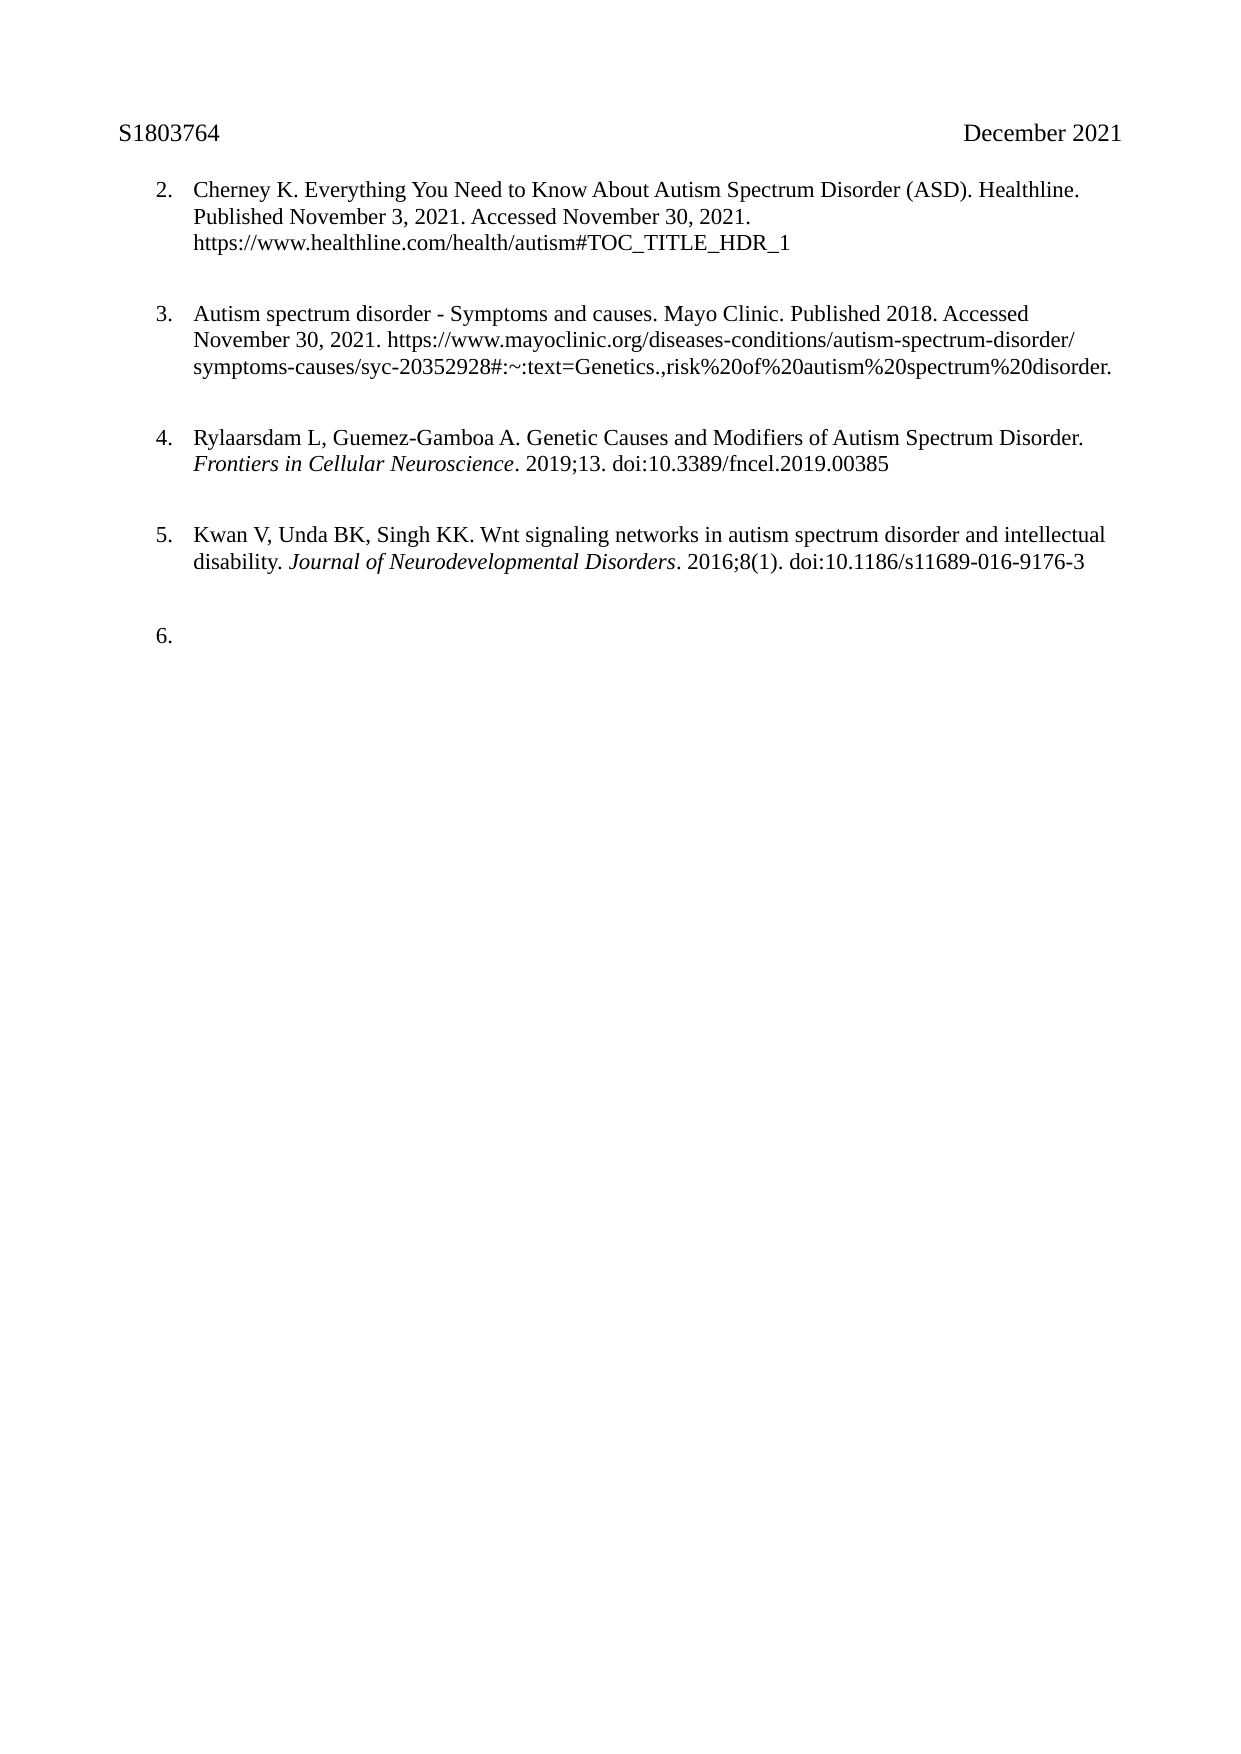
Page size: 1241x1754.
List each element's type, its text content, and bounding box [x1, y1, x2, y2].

text ‌ [118, 574, 1122, 603]
list Autism spectrum disorder - Symptoms and causes. Mayo Clinic. Published 2018. Accessed November 30, 2021. https://www.mayoclinic.org/diseases-conditions/autism-spectrum-disorder/symptoms-causes/syc-20352928#:~:text=Genetics.,risk%20of%20autism%20spectrum%20disorder. [156, 300, 1122, 379]
list Kwan V, Unda BK, Singh KK. Wnt signaling networks in autism spectrum disorder and intellectual disability. Journal of Neurodevelopmental Disorders. 2016;8(1). doi:10.1186/s11689-016-9176-3 [156, 522, 1122, 574]
text ‌ [118, 477, 1122, 503]
text ‌ [118, 255, 1122, 282]
text ‌ [118, 379, 1122, 406]
list Rylaarsdam L, Guemez-Gamboa A. Genetic Causes and Modifiers of Autism Spectrum Disorder. Frontiers in Cellular Neuroscience. 2019;13. doi:10.3389/fncel.2019.00385 [156, 424, 1122, 477]
list Cherney K. Everything You Need to Know About Autism Spectrum Disorder (ASD). Healthline. Published November 3, 2021. Accessed November 30, 2021. https://www.healthline.com/health/autism#TOC_TITLE_HDR_1 [156, 176, 1122, 255]
